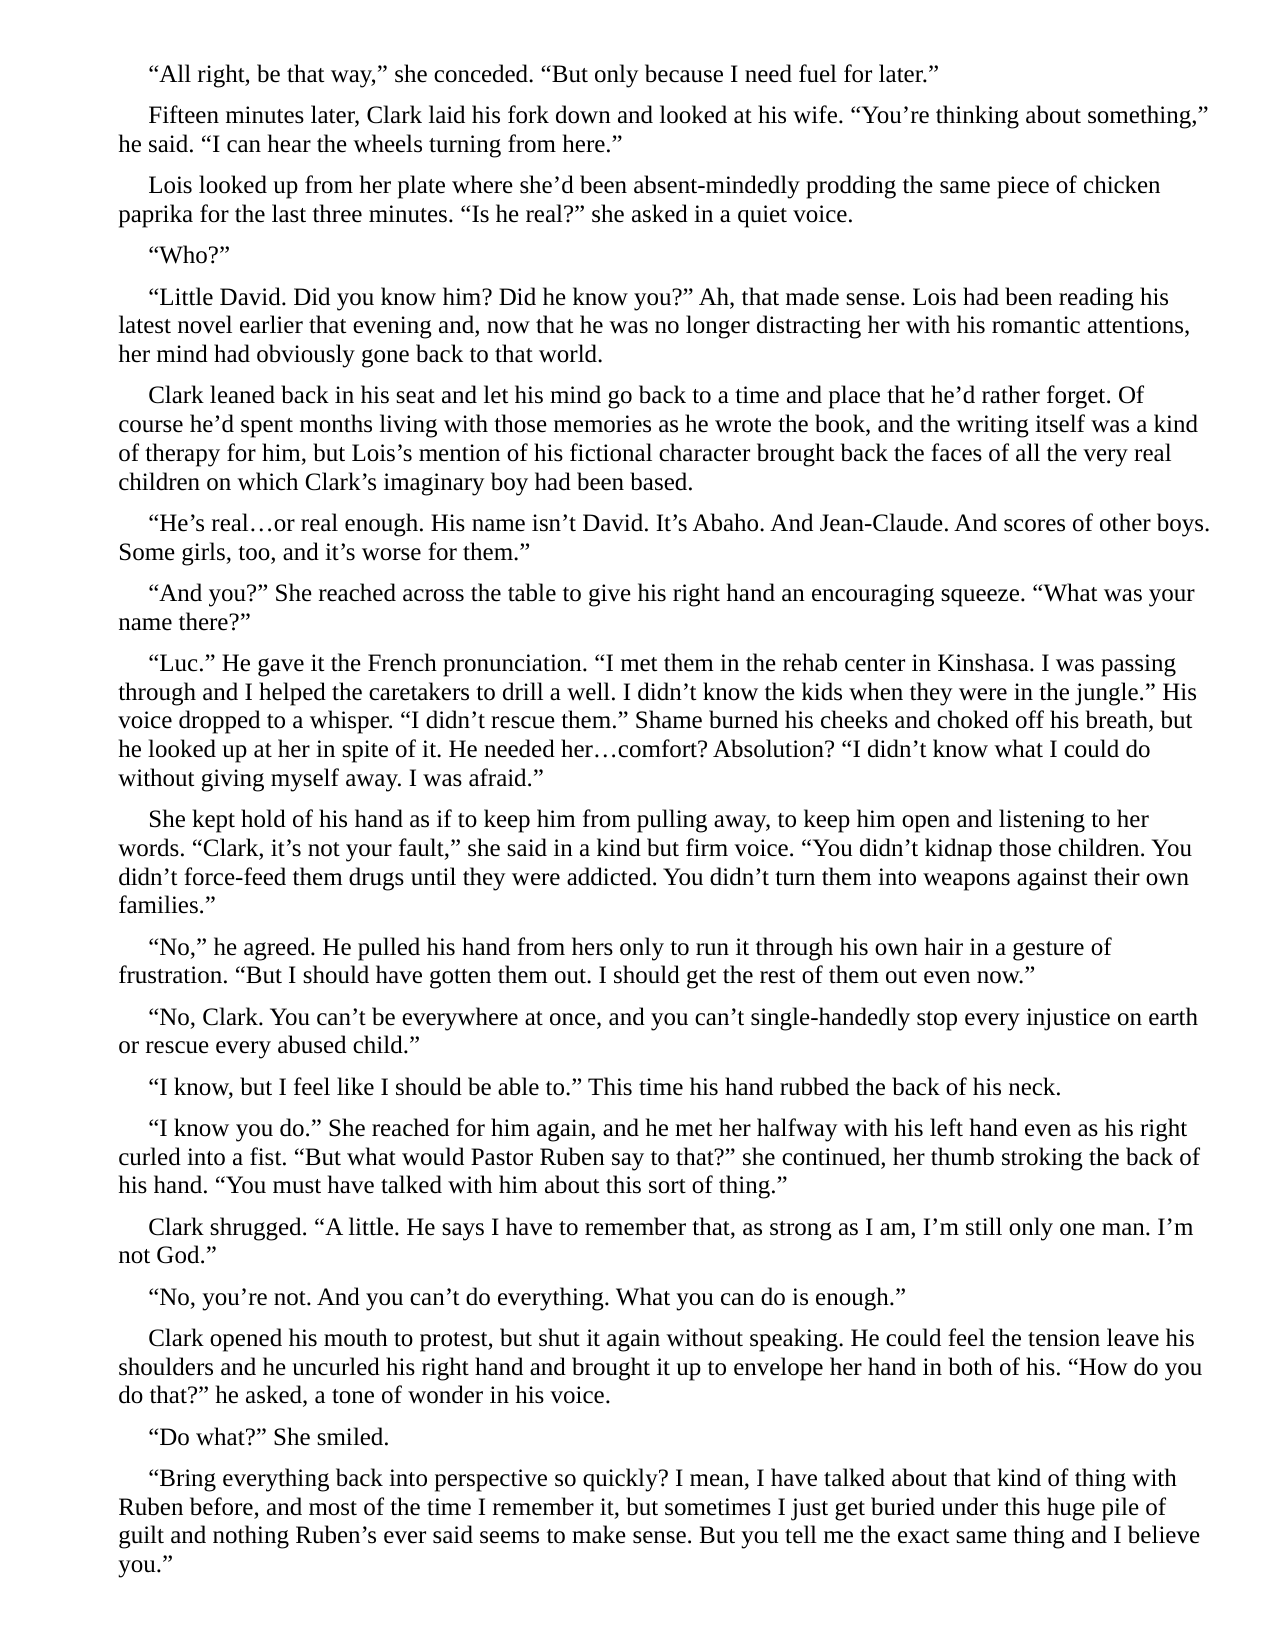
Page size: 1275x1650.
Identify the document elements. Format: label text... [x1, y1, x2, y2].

text “Bring everything back into perspective so quickly? I mean, I have talked about that kind of thing with Ruben before, and most of the time I remember it, but sometimes I just get buried under this huge pile of guilt and nothing Ruben’s ever said seems to make sense. But you tell me the exact same thing and I believe you.” [118, 1463, 1216, 1578]
text “All right, be that way,” she conceded. “But only because I need fuel for later.” [118, 59, 1216, 88]
text Clark leaned back in his seat and let his mind go back to a time and place that he’d rather forget. Of course he’d spent months living with those memories as he wrote the book, and the writing itself was a kind of therapy for him, but Lois’s mention of his fictional character brought back the faces of all the very real children on which Clark’s imaginary boy had been based. [118, 380, 1216, 495]
text “Luc.” He gave it the French pronunciation. “I met them in the rehab center in Kinshasa. I was passing through and I helped the caretakers to drill a well. I didn’t know the kids when they were in the jungle.” His voice dropped to a whisper. “I didn’t rescue them.” Shame burned his cheeks and choked off his breath, but he looked up at her in spite of it. He needed her…comfort? Absolution? “I didn’t know what I could do without giving myself away. I was afraid.” [118, 648, 1216, 792]
text “Who?” [118, 240, 1216, 269]
text “I know you do.” She reached for him again, and he met her halfway with his left hand even as his right curled into a fist. “But what would Pastor Ruben say to that?” she continued, her thumb stroking the back of his hand. “You must have talked with him about this sort of thing.” [118, 1113, 1216, 1199]
text “Little David. Did you know him? Did he know you?” Ah, that made sense. Lois had been reading his latest novel earlier that evening and, now that he was no longer distracting her with his romantic attentions, her mind had obviously gone back to that world. [118, 282, 1216, 368]
text “Do what?” She smiled. [118, 1422, 1216, 1450]
text “No, Clark. You can’t be everywhere at once, and you can’t single-handedly stop every injustice on earth or rescue every abused child.” [118, 1002, 1216, 1059]
text Clark shrugged. “A little. He says I have to remember that, as strong as I am, I’m still only one man. I’m not God.” [118, 1212, 1216, 1269]
text “I know, but I feel like I should be able to.” This time his hand rubbed the back of his neck. [118, 1072, 1216, 1100]
text “No,” he agreed. He pulled his hand from hers only to run it through his own hair in a gesture of frustration. “But I should have gotten them out. I should get the rest of them out even now.” [118, 932, 1216, 989]
text She kept hold of his hand as if to keep him from pulling away, to keep him open and listening to her words. “Clark, it’s not your fault,” she said in a kind but firm voice. “You didn’t kidnap those children. You didn’t force-feed them drugs until they were addicted. You didn’t turn them into weapons against their own families.” [118, 804, 1216, 919]
text Fifteen minutes later, Clark laid his fork down and looked at his wife. “You’re thinking about something,” he said. “I can hear the wheels turning from here.” [118, 100, 1216, 158]
text Lois looked up from her plate where she’d been absent-mindedly prodding the same piece of chicken paprika for the last three minutes. “Is he real?” she asked in a quiet voice. [118, 170, 1216, 228]
text “And you?” She reached across the table to give his right hand an encouraging squeeze. “What was your name there?” [118, 578, 1216, 635]
text “No, you’re not. And you can’t do everything. What you can do is enough.” [118, 1282, 1216, 1310]
text Clark opened his mouth to protest, but shut it again without speaking. He could feel the tension leave his shoulders and he uncurled his right hand and brought it up to envelope her hand in both of his. “How do you do that?” he asked, a tone of wonder in his voice. [118, 1323, 1216, 1409]
text “He’s real…or real enough. His name isn’t David. It’s Abaho. And Jean-Claude. And scores of other boys. Some girls, too, and it’s worse for them.” [118, 508, 1216, 565]
